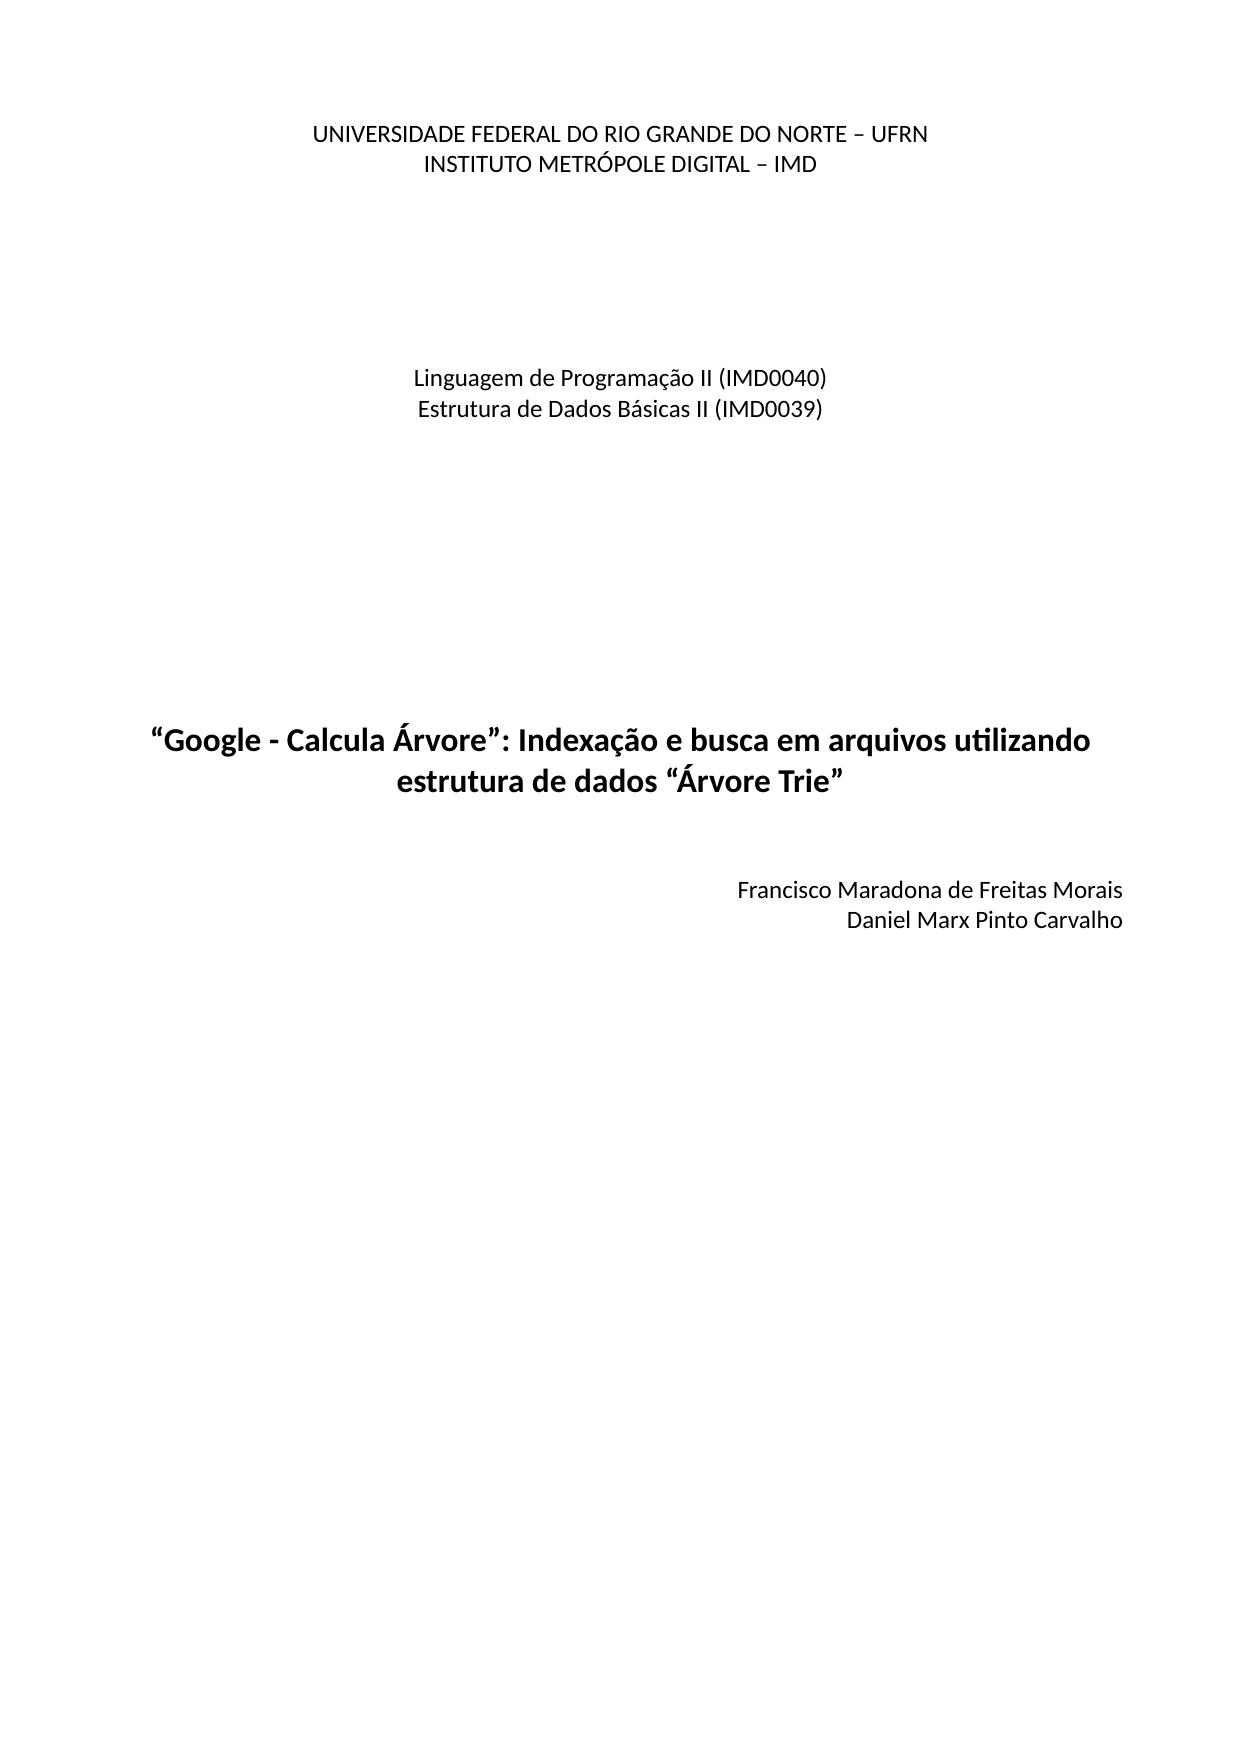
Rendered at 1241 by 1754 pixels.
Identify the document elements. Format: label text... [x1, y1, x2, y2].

text Daniel Marx Pinto Carvalho [118, 904, 1123, 935]
subtitle “Google - Calcula Árvore”: Indexação e busca em arquivos utilizando estrutura de dados “Árvore Trie” [118, 719, 1123, 800]
text Francisco Maradona de Freitas Morais [118, 874, 1123, 904]
text Linguagem de Programação II (IMD0040) [118, 362, 1123, 393]
text Estrutura de Dados Básicas II (IMD0039) [118, 393, 1123, 423]
text INSTITUTO METRÓPOLE DIGITAL – IMD [118, 149, 1123, 179]
text UNIVERSIDADE FEDERAL DO RIO GRANDE DO NORTE – UFRN [118, 118, 1123, 149]
